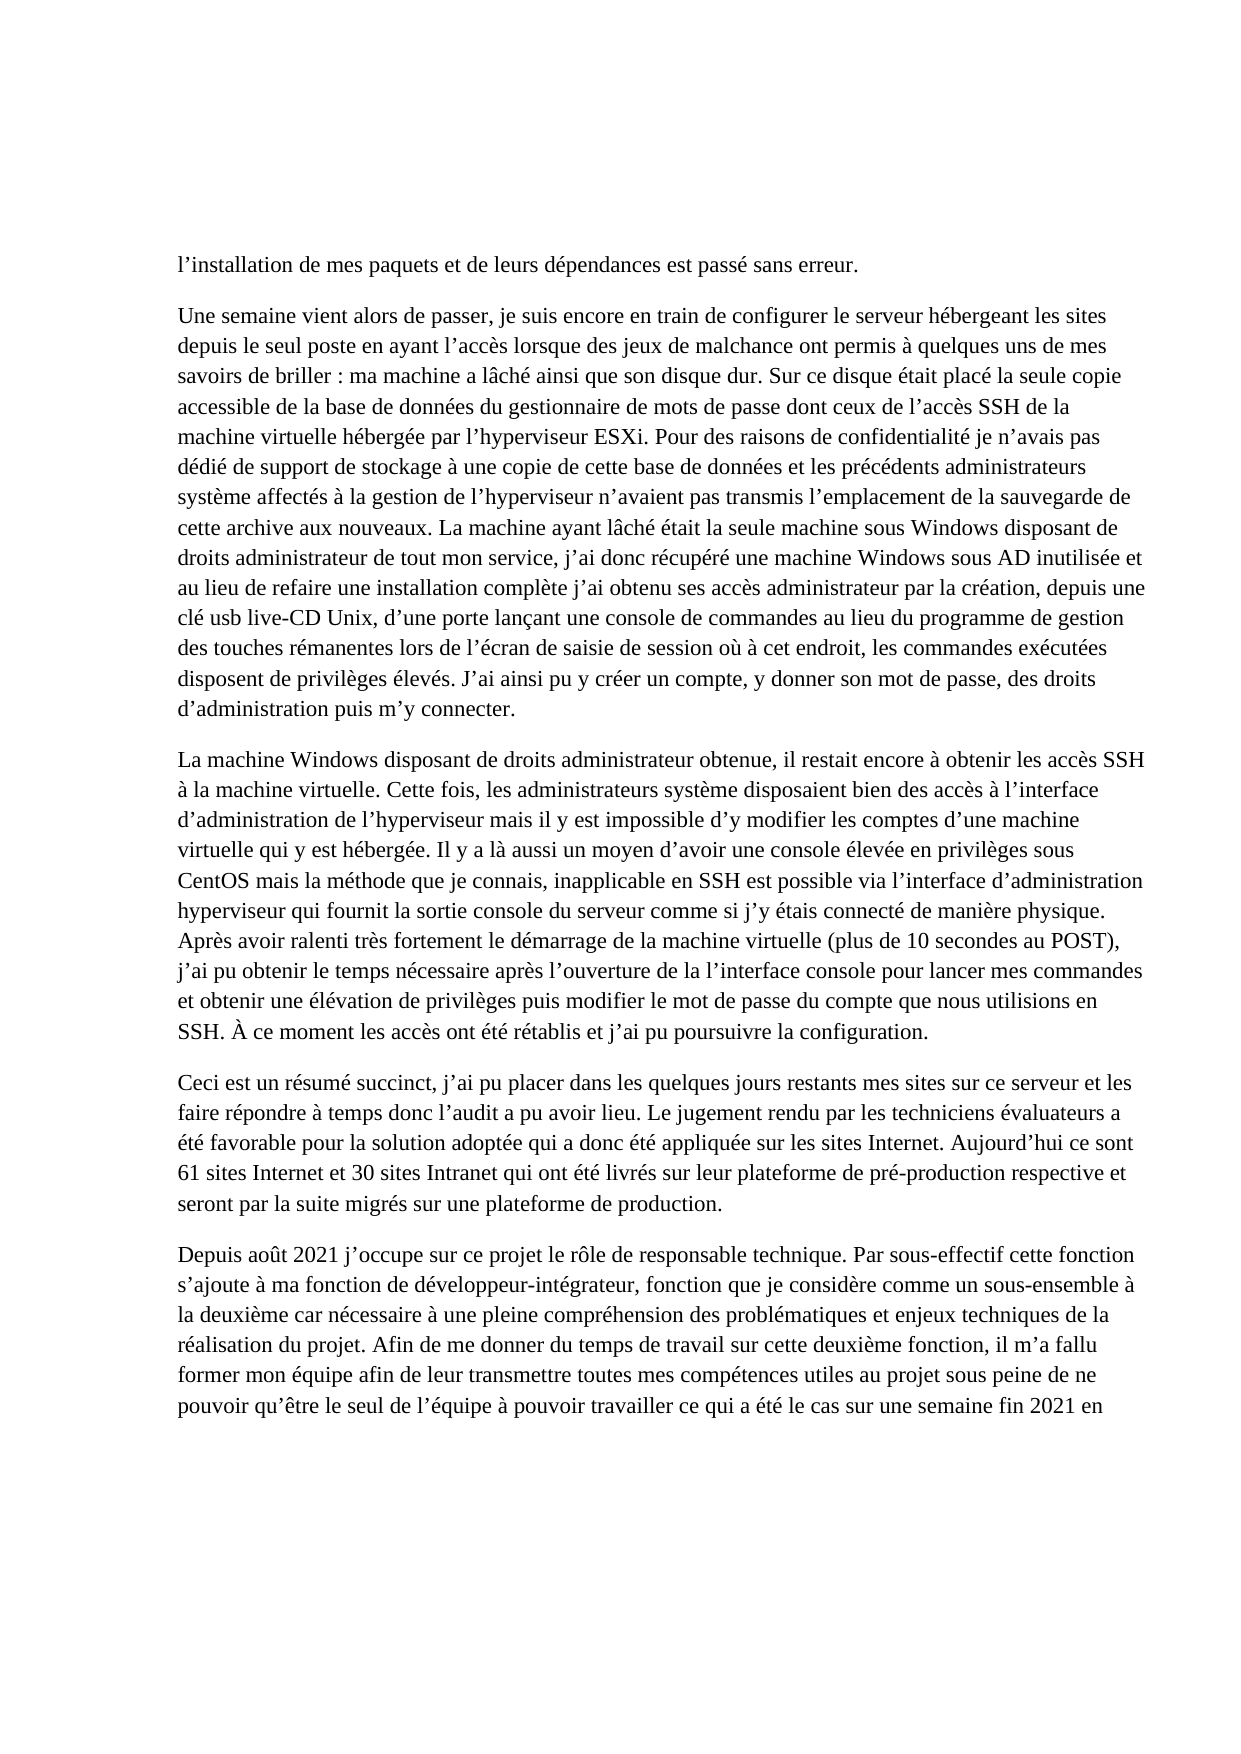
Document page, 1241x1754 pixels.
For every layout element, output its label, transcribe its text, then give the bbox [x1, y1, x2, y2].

text Une semaine vient alors de passer, je suis encore en train de configurer le serveur hébergeant les sites depuis le seul poste en ayant l’accès lorsque des jeux de malchance ont permis à quelques uns de mes savoirs de briller : ma machine a lâché ainsi que son disque dur. Sur ce disque était placé la seule copie accessible de la base de données du gestionnaire de mots de passe dont ceux de l’accès SSH de la machine virtuelle hébergée par l’hyperviseur ESXi. Pour des raisons de confidentialité je n’avais pas dédié de support de stockage à une copie de cette base de données et les précédents administrateurs système affectés à la gestion de l’hyperviseur n’avaient pas transmis l’emplacement de la sauvegarde de cette archive aux nouveaux. La machine ayant lâché était la seule machine sous Windows disposant de droits administrateur de tout mon service, j’ai donc récupéré une machine Windows sous AD inutilisée et au lieu de refaire une installation complète j’ai obtenu ses accès administrateur par la création, depuis une clé usb live-CD Unix, d’une porte lançant une console de commandes au lieu du programme de gestion des touches rémanentes lors de l’écran de saisie de session où à cet endroit, les commandes exécutées disposent de privilèges élevés. J’ai ainsi pu y créer un compte, y donner son mot de passe, des droits d’administration puis m’y connecter. [177, 302, 1152, 721]
text Depuis août 2021 j’occupe sur ce projet le rôle de responsable technique. Par sous-effectif cette fonction s’ajoute à ma fonction de développeur-intégrateur, fonction que je considère comme un sous-ensemble à la deuxième car nécessaire à une pleine compréhension des problématiques et enjeux techniques de la réalisation du projet. Afin de me donner du temps de travail sur cette deuxième fonction, il m’a fallu former mon équipe afin de leur transmettre toutes mes compétences utiles au projet sous peine de ne pouvoir qu’être le seul de l’équipe à pouvoir travailler ce qui a été le cas sur une semaine fin 2021 en [177, 1241, 1152, 1418]
text La machine Windows disposant de droits administrateur obtenue, il restait encore à obtenir les accès SSH à la machine virtuelle. Cette fois, les administrateurs système disposaient bien des accès à l’interface d’administration de l’hyperviseur mais il y est impossible d’y modifier les comptes d’une machine virtuelle qui y est hébergée. Il y a là aussi un moyen d’avoir une console élevée en privilèges sous CentOS mais la méthode que je connais, inapplicable en SSH est possible via l’interface d’administration hyperviseur qui fournit la sortie console du serveur comme si j’y étais connecté de manière physique. Après avoir ralenti très fortement le démarrage de la machine virtuelle (plus de 10 secondes au POST), j’ai pu obtenir le temps nécessaire après l’ouverture de la l’interface console pour lancer mes commandes et obtenir une élévation de privilèges puis modifier le mot de passe du compte que nous utilisions en SSH. À ce moment les accès ont été rétablis et j’ai pu poursuivre la configuration. [177, 746, 1152, 1044]
text Ceci est un résumé succinct, j’ai pu placer dans les quelques jours restants mes sites sur ce serveur et les faire répondre à temps donc l’audit a pu avoir lieu. Le jugement rendu par les techniciens évaluateurs a été favorable pour la solution adoptée qui a donc été appliquée sur les sites Internet. Aujourd’hui ce sont 61 sites Internet et 30 sites Intranet qui ont été livrés sur leur plateforme de pré-production respective et seront par la suite migrés sur une plateforme de production. [177, 1069, 1152, 1216]
text l’installation de mes paquets et de leurs dépendances est passé sans erreur. [177, 251, 1152, 277]
